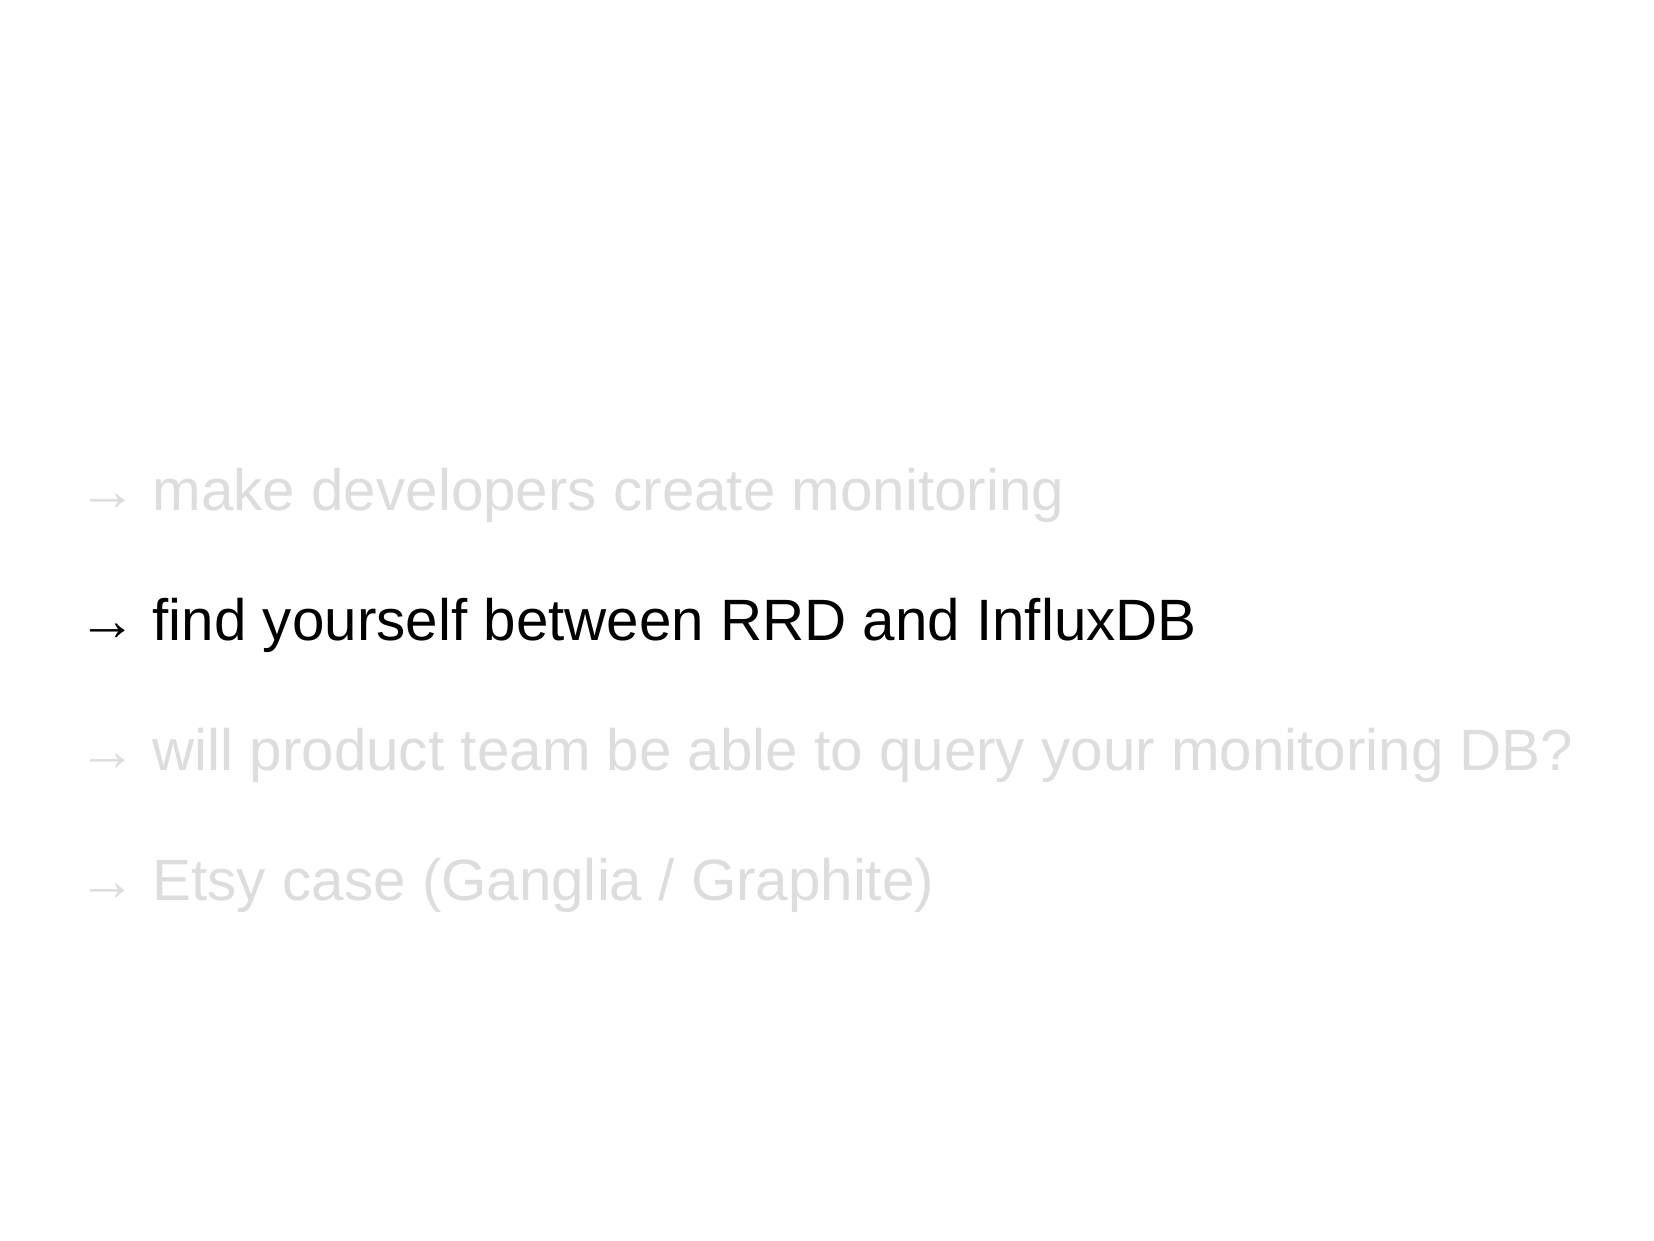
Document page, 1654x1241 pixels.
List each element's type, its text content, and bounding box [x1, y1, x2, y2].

text_box → make developers create monitoring → find yourself between RRD and InfluxDB → will product team be able to query your monitoring DB? → Etsy case (Ganglia / Graphite) [63, 385, 1591, 856]
